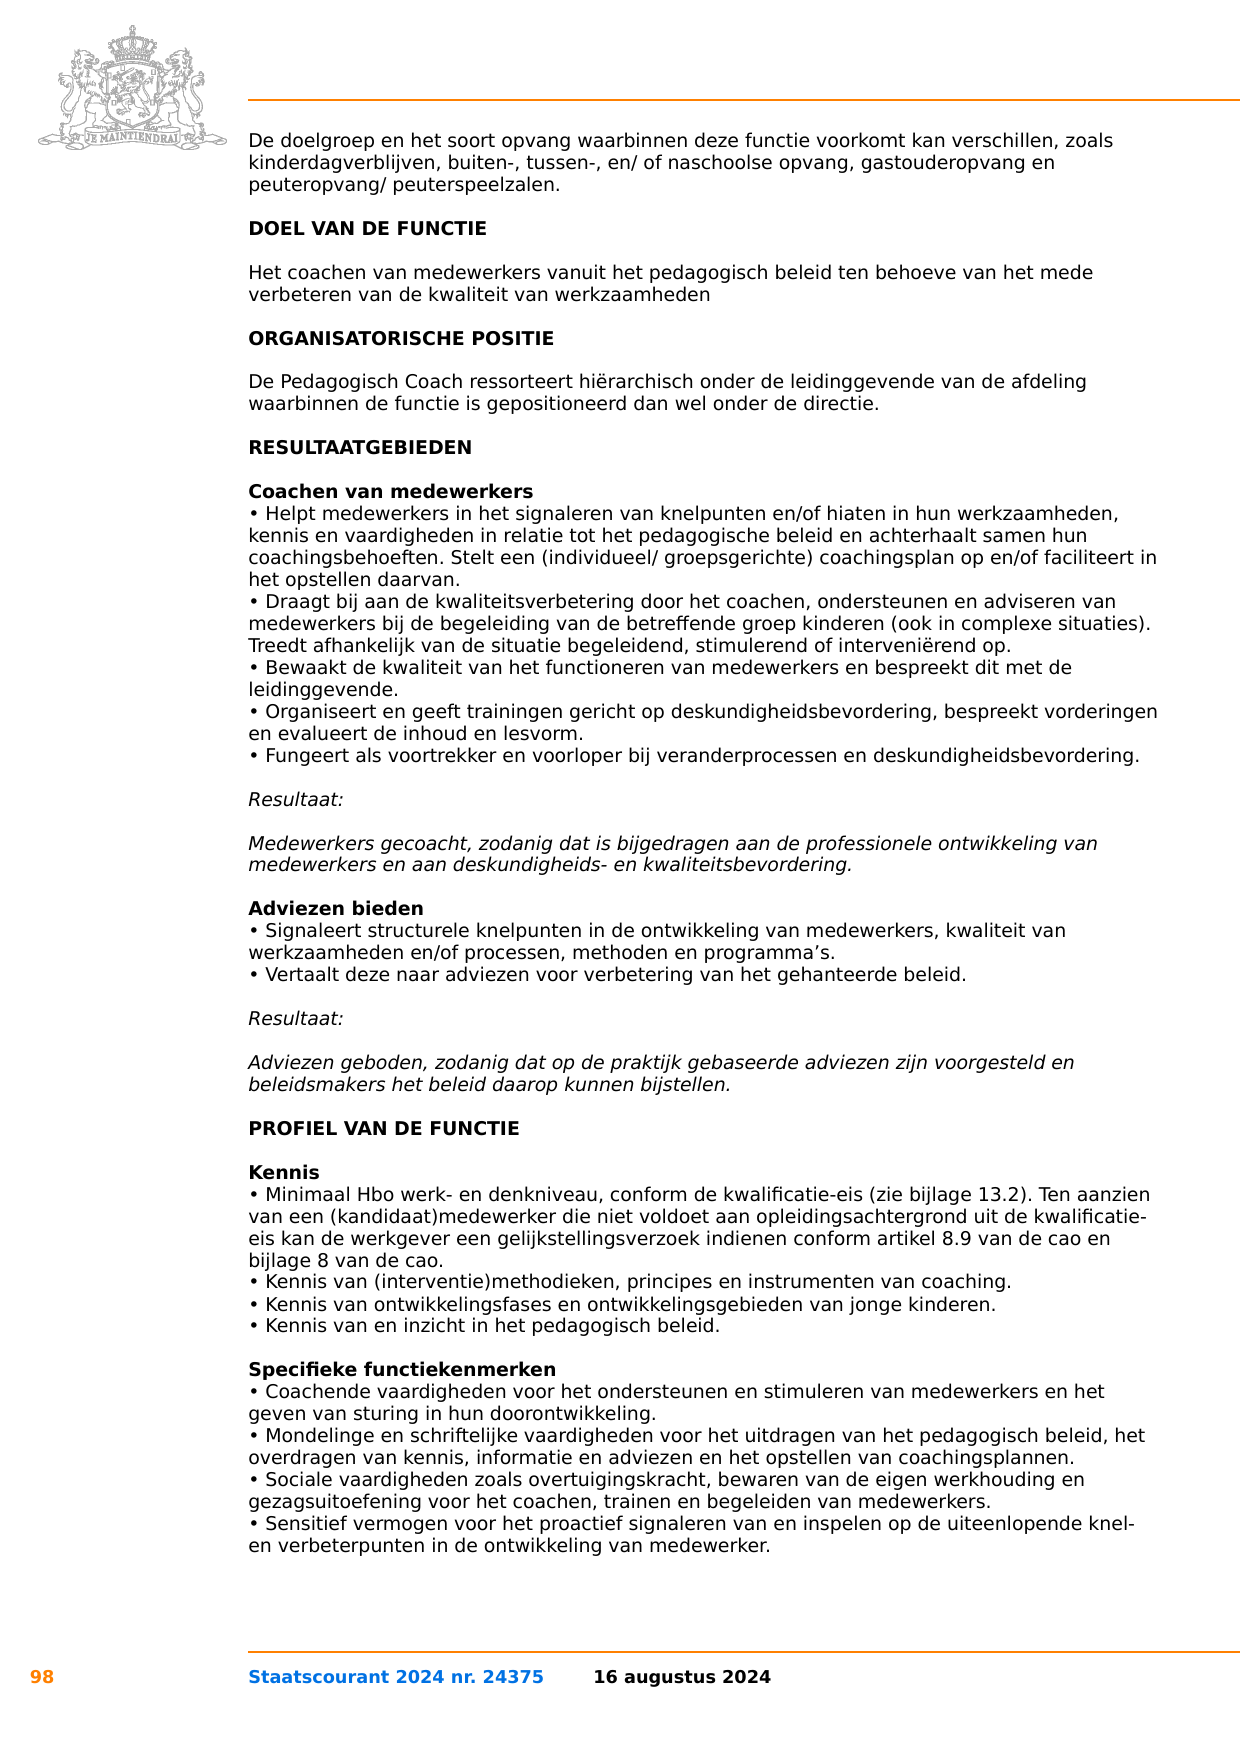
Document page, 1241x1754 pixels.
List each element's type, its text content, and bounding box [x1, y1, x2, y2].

subtitle Adviezen bieden [248, 898, 1163, 920]
text • Fungeert als voortrekker en voorloper bij veranderprocessen en deskundigheidsbevordering. [248, 745, 1163, 767]
text • Kennis van ontwikkelingsfases en ontwikkelingsgebieden van jonge kinderen. [248, 1293, 1163, 1315]
text • Helpt medewerkers in het signaleren van knelpunten en/of hiaten in hun werkzaamheden, kennis en vaardigheden in relatie tot het pedagogische beleid en achterhaalt samen hun coachingsbehoeften. Stelt een (individueel/ groepsgerichte) coachingsplan op en/of faciliteert in het opstellen daarvan. [248, 503, 1163, 591]
subtitle Kennis [248, 1162, 1163, 1183]
subtitle RESULTAATGEBIEDEN [248, 437, 1163, 459]
text Medewerkers gecoacht, zodanig dat is bijgedragen aan de professionele ontwikkeling van medewerkers en aan deskundigheids- en kwaliteitsbevordering. [248, 832, 1163, 876]
text De Pedagogisch Coach ressorteert hiërarchisch onder de leidinggevende van de afdeling waarbinnen de functie is gepositioneerd dan wel onder de directie. [248, 371, 1163, 415]
text Resultaat: [248, 1008, 1163, 1030]
text • Draagt bij aan de kwaliteitsverbetering door het coachen, ondersteunen en adviseren van medewerkers bij de begeleiding van de betreffende groep kinderen (ook in complexe situaties). Treedt afhankelijk van de situatie begeleidend, stimulerend of interveniërend op. [248, 591, 1163, 657]
subtitle DOEL VAN DE FUNCTIE [248, 218, 1163, 240]
subtitle PROFIEL VAN DE FUNCTIE [248, 1118, 1163, 1140]
text • Organiseert en geeft trainingen gericht op deskundigheidsbevordering, bespreekt vorderingen en evalueert de inhoud en lesvorm. [248, 701, 1163, 745]
text • Mondelinge en schriftelijke vaardigheden voor het uitdragen van het pedagogisch beleid, het overdragen van kennis, informatie en adviezen en het opstellen van coachingsplannen. [248, 1425, 1163, 1469]
subtitle Coachen van medewerkers [248, 481, 1163, 503]
text • Coachende vaardigheden voor het ondersteunen en stimuleren van medewerkers en het geven van sturing in hun doorontwikkeling. [248, 1381, 1163, 1425]
text • Kennis van en inzicht in het pedagogisch beleid. [248, 1315, 1163, 1337]
text • Kennis van (interventie)methodieken, principes en instrumenten van coaching. [248, 1271, 1163, 1293]
text • Sensitief vermogen voor het proactief signaleren van en inspelen op de uiteenlopende knel- en verbeterpunten in de ontwikkeling van medewerker. [248, 1513, 1163, 1557]
subtitle Specifieke functiekenmerken [248, 1359, 1163, 1381]
text • Minimaal Hbo werk- en denkniveau, conform de kwalificatie-eis (zie bijlage 13.2). Ten aanzien van een (kandidaat)medewerker die niet voldoet aan opleidingsachtergrond uit de kwalificatie-eis kan de werkgever een gelijkstellingsverzoek indienen conform artikel 8.9 van de cao en bijlage 8 van de cao. [248, 1183, 1163, 1271]
text Adviezen geboden, zodanig dat op de praktijk gebaseerde adviezen zijn voorgesteld en beleidsmakers het beleid daarop kunnen bijstellen. [248, 1052, 1163, 1096]
text Het coachen van medewerkers vanuit het pedagogisch beleid ten behoeve van het mede verbeteren van de kwaliteit van werkzaamheden [248, 262, 1163, 306]
subtitle ORGANISATORISCHE POSITIE [248, 327, 1163, 349]
picture [38, 25, 227, 150]
text • Signaleert structurele knelpunten in de ontwikkeling van medewerkers, kwaliteit van werkzaamheden en/of processen, methoden en programma’s. [248, 920, 1163, 964]
text • Bewaakt de kwaliteit van het functioneren van medewerkers en bespreekt dit met de leidinggevende. [248, 657, 1163, 701]
text • Sociale vaardigheden zoals overtuigingskracht, bewaren van de eigen werkhouding en gezagsuitoefening voor het coachen, trainen en begeleiden van medewerkers. [248, 1469, 1163, 1513]
text Resultaat: [248, 788, 1163, 811]
text • Vertaalt deze naar adviezen voor verbetering van het gehanteerde beleid. [248, 964, 1163, 986]
text De doelgroep en het soort opvang waarbinnen deze functie voorkomt kan verschillen, zoals kinderdagverblijven, buiten-, tussen-, en/ of naschoolse opvang, gastouderopvang en peuteropvang/ peuterspeelzalen. [248, 130, 1163, 196]
